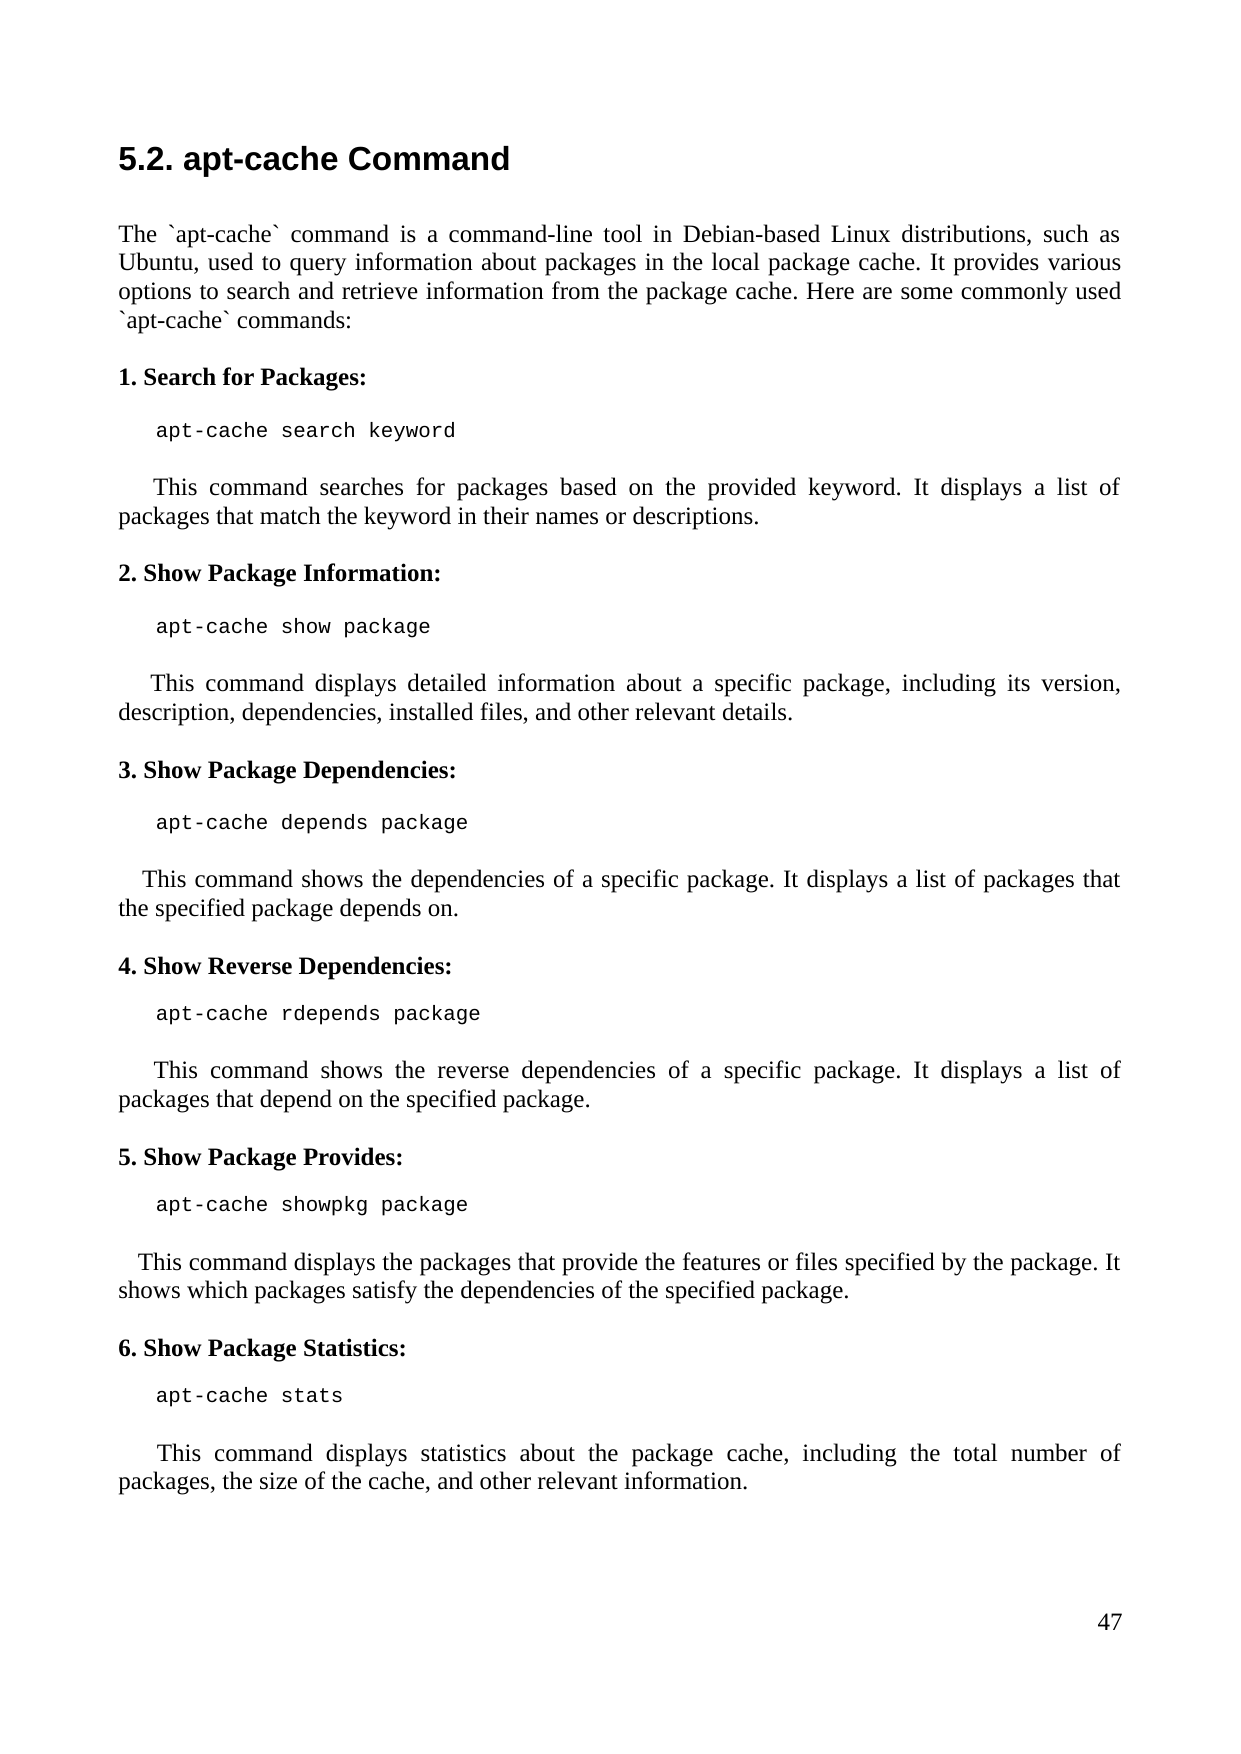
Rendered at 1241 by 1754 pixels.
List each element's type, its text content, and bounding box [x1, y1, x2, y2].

text apt-cache depends package [118, 812, 1122, 836]
subtitle 5.2. apt-cache Command [118, 139, 1122, 177]
text apt-cache search keyword [118, 420, 1122, 443]
text 6. Show Package Statistics: [118, 1333, 1122, 1362]
text The `apt-cache` command is a command-line tool in Debian-based Linux distributions, such as Ubuntu, used to query information about packages in the local package cache. It provides various options to search and retrieve information from the package cache. Here are some commonly used `apt-cache` commands: [118, 219, 1122, 334]
text apt-cache showpkg package [118, 1194, 1122, 1218]
text This command searches for packages based on the provided keyword. It displays a list of packages that match the keyword in their names or descriptions. [118, 472, 1122, 530]
text 5. Show Package Provides: [118, 1142, 1122, 1171]
text This command shows the dependencies of a specific package. It displays a list of packages that the specified package depends on. [118, 864, 1122, 922]
text apt-cache rdepends package [118, 1003, 1122, 1027]
text 2. Show Package Information: [118, 558, 1122, 587]
text This command displays detailed information about a specific package, including its version, description, dependencies, installed files, and other relevant details. [118, 668, 1122, 726]
text This command displays the packages that provide the features or files specified by the package. It shows which packages satisfy the dependencies of the specified package. [118, 1247, 1122, 1304]
text apt-cache show package [118, 616, 1122, 640]
text This command shows the reverse dependencies of a specific package. It displays a list of packages that depend on the specified package. [118, 1056, 1122, 1113]
text This command displays statistics about the package cache, including the total number of packages, the size of the cache, and other relevant information. [118, 1438, 1122, 1495]
text apt-cache stats [118, 1385, 1122, 1409]
text 4. Show Reverse Dependencies: [118, 951, 1122, 979]
text 1. Search for Packages: [118, 362, 1122, 391]
text 3. Show Package Dependencies: [118, 755, 1122, 783]
